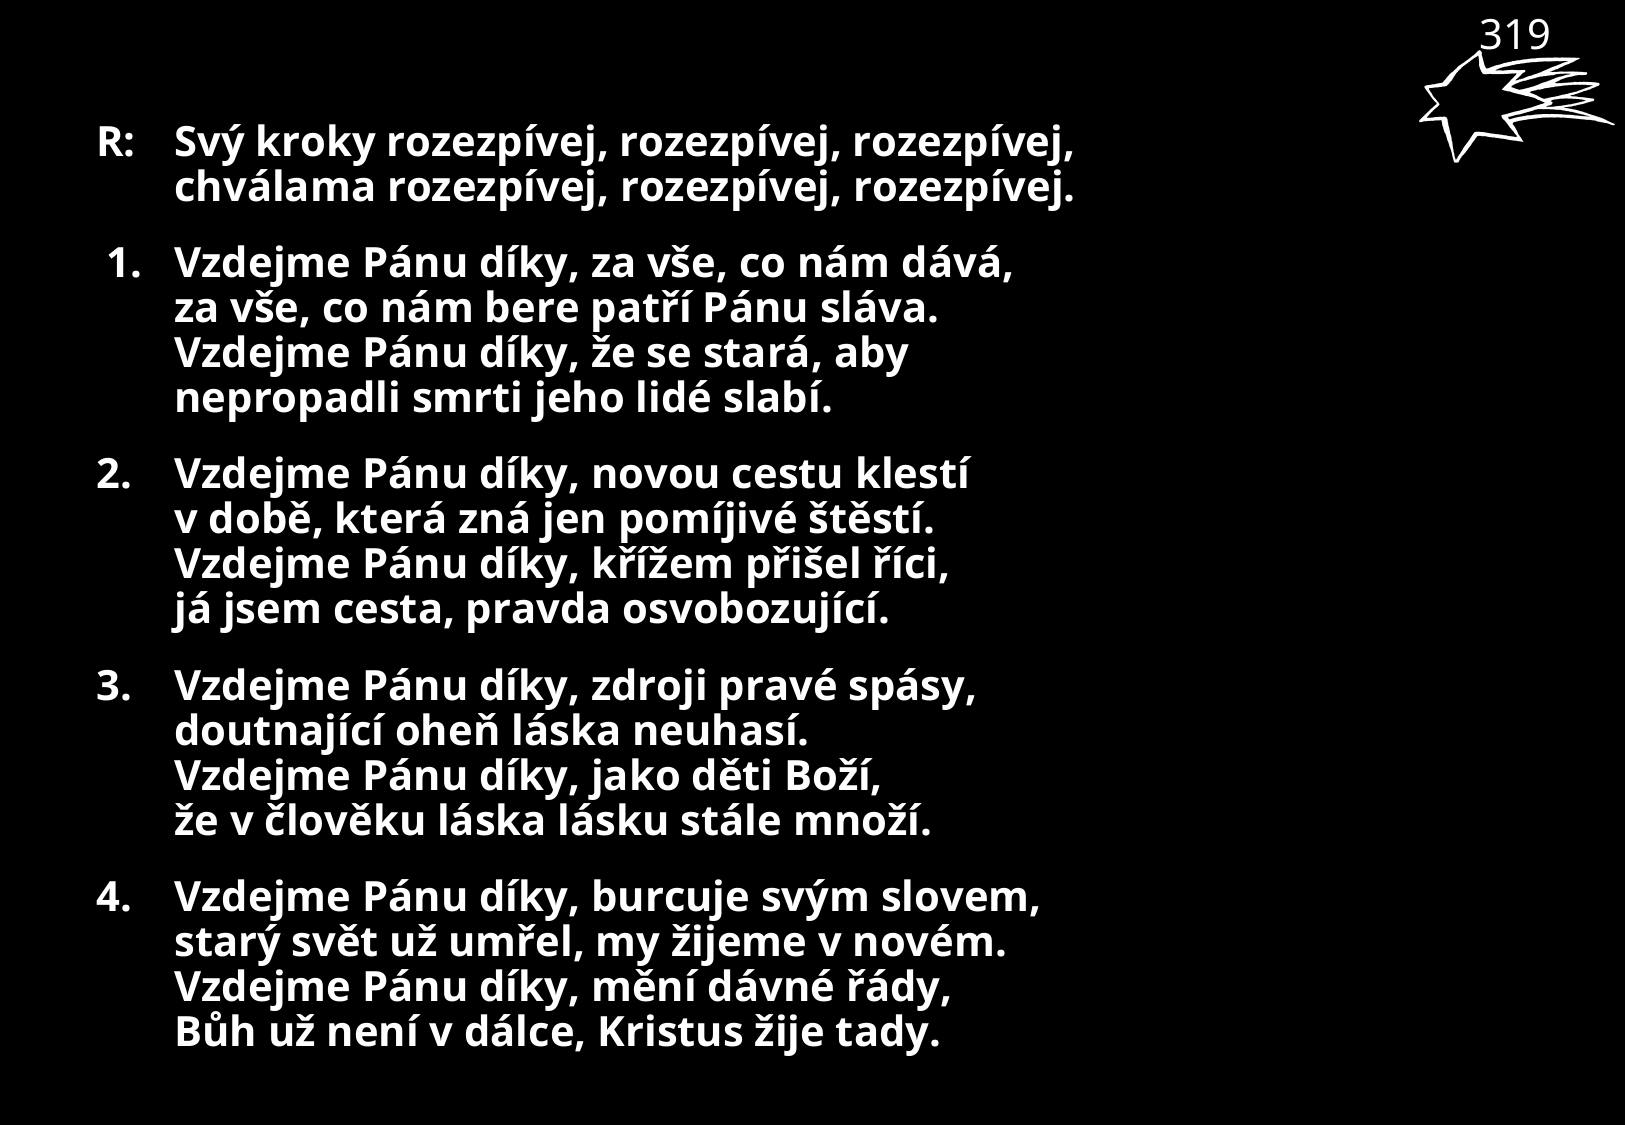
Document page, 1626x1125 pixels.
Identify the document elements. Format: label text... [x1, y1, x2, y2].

list R: Svý kroky rozezpívej, rozezpívej, rozezpívej, chválama rozezpívej, rozezpívej, rozezpívej. 1. Vzdejme Pánu díky, za vše, co nám dává, za vše, co nám bere patří Pánu sláva. Vzdejme Pánu díky, že se stará, aby nepropadli smrti jeho lidé slabí. 2. Vzdejme Pánu díky, novou cestu klestí v době, která zná jen pomíjivé štěstí. Vzdejme Pánu díky, křížem přišel říci, já jsem cesta, pravda osvobozující. 3. Vzdejme Pánu díky, zdroji pravé spásy, doutnající oheň láska neuhasí. Vzdejme Pánu díky, jako děti Boží, že v člověku láska lásku stále množí. 4. Vzdejme Pánu díky, burcuje svým slovem, starý svět už umřel, my žijeme v novém. Vzdejme Pánu díky, mění dávné řády, Bůh už není v dálce, Kristus žije tady. [81, 112, 1544, 1101]
text_box 319 [1405, 0, 1626, 66]
